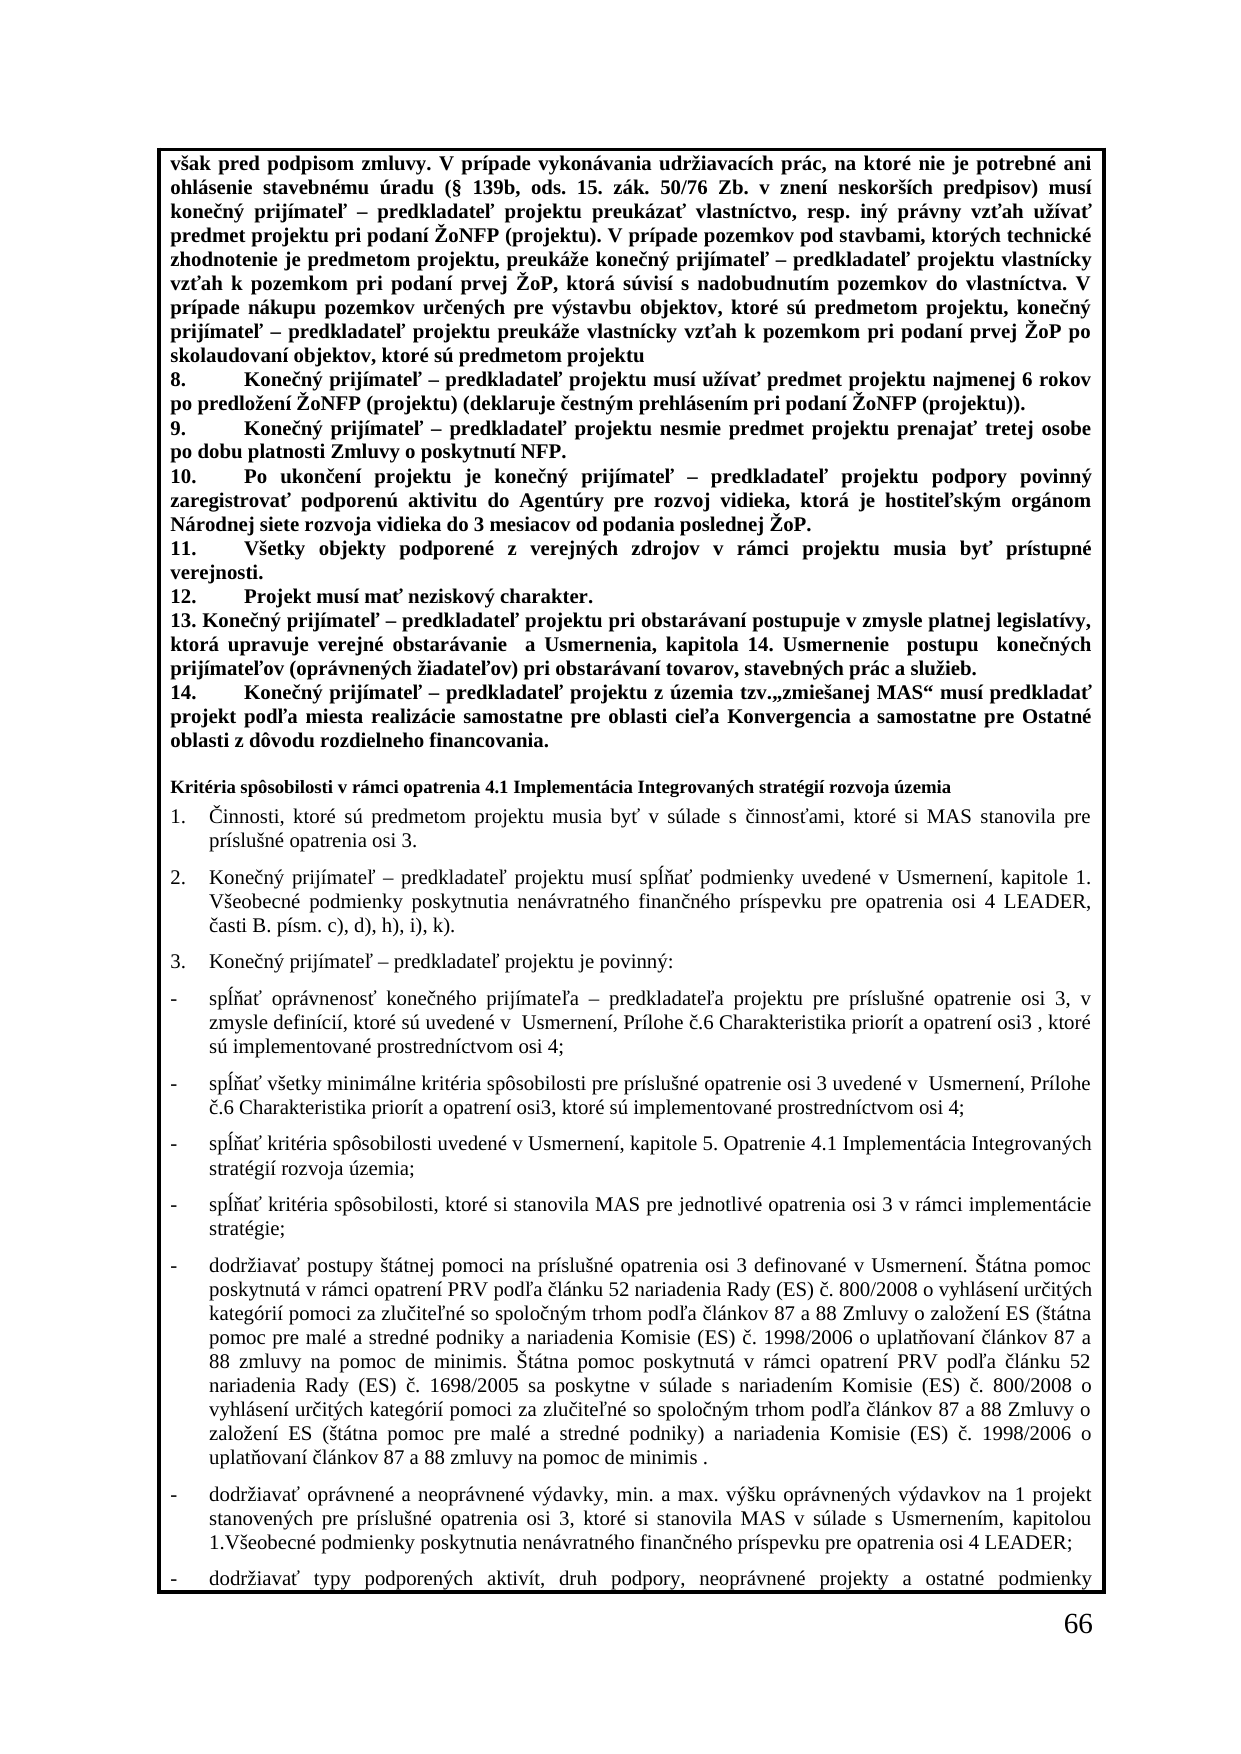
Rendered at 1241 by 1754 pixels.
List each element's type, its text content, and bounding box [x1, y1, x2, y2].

table_cell však pred podpisom zmluvy. V prípade vykonávania udržiavacích prác, na ktoré nie je potrebné ani ohlásenie stavebnému úradu (§ 139b, ods. 15. zák. 50/76 Zb. v znení neskorších predpisov) musí konečný prijímateľ – predkladateľ projektu preukázať vlastníctvo, resp. iný právny vzťah užívať predmet projektu pri podaní ŽoNFP (projektu). V prípade pozemkov pod stavbami, ktorých technické zhodnotenie je predmetom projektu, preukáže konečný prijímateľ – predkladateľ projektu vlastnícky vzťah k pozemkom pri podaní prvej ŽoP, ktorá súvisí s nadobudnutím pozemkov do vlastníctva. V prípade nákupu pozemkov určených pre výstavbu objektov, ktoré sú predmetom projektu, konečný prijímateľ – predkladateľ projektu preukáže vlastnícky vzťah k pozemkom pri podaní prvej ŽoP po skolaudovaní objektov, ktoré sú predmetom projektu 8. Konečný prijímateľ – predkladateľ projektu musí užívať predmet projektu najmenej 6 rokov po predložení ŽoNFP (projektu) (deklaruje čestným prehlásením pri podaní ŽoNFP (projektu)). 9. Konečný prijímateľ – predkladateľ projektu nesmie predmet projektu prenajať tretej osobe po dobu platnosti Zmluvy o poskytnutí NFP. 10. Po ukončení projektu je konečný prijímateľ – predkladateľ projektu podpory povinný zaregistrovať podporenú aktivitu do Agentúry pre rozvoj vidieka, ktorá je hostiteľským orgánom Národnej siete rozvoja vidieka do 3 mesiacov od podania poslednej ŽoP. 11. Všetky objekty podporené z verejných zdrojov v rámci projektu musia byť prístupné verejnosti. 12. Projekt musí mať neziskový charakter. 13. Konečný prijímateľ – predkladateľ projektu pri obstarávaní postupuje v zmysle platnej legislatívy, ktorá upravuje verejné obstarávanie a Usmernenia, kapitola 14. Usmernenie postupu konečných prijímateľov (oprávnených žiadateľov) pri obstarávaní tovarov, stavebných prác a služieb. 14. Konečný prijímateľ – predkladateľ projektu z územia tzv.„zmiešanej MAS“ musí predkladať projekt podľa miesta realizácie samostatne pre oblasti cieľa Konvergencia a samostatne pre Ostatné oblasti z dôvodu rozdielneho financovania. Kritéria spôsobilosti v rámci opatrenia 4.1 Implementácia Integrovaných stratégií rozvoja územia 1. Činnosti, ktoré sú predmetom projektu musia byť v súlade s činnosťami, ktoré si MAS stanovila pre príslušné opatrenia osi 3. 2. Konečný prijímateľ – predkladateľ projektu musí spĺňať podmienky uvedené v Usmernení, kapitole 1. Všeobecné podmienky poskytnutia nenávratného finančného príspevku pre opatrenia osi 4 LEADER, časti B. písm. c), d), h), i), k). 3. Konečný prijímateľ – predkladateľ projektu je povinný: - spĺňať oprávnenosť konečného prijímateľa – predkladateľa projektu pre príslušné opatrenie osi 3, v zmysle definícií, ktoré sú uvedené v Usmernení, Prílohe č.6 Charakteristika priorít a opatrení osi3 , ktoré sú implementované prostredníctvom osi 4; - spĺňať všetky minimálne kritéria spôsobilosti pre príslušné opatrenie osi 3 uvedené v Usmernení, Prílohe č.6 Charakteristika priorít a opatrení osi3, ktoré sú implementované prostredníctvom osi 4; - spĺňať kritéria spôsobilosti uvedené v Usmernení, kapitole 5. Opatrenie 4.1 Implementácia Integrovaných stratégií rozvoja územia; - spĺňať kritéria spôsobilosti, ktoré si stanovila MAS pre jednotlivé opatrenia osi 3 v rámci implementácie stratégie; - dodržiavať postupy štátnej pomoci na príslušné opatrenia osi 3 definované v Usmernení. Štátna pomoc poskytnutá v rámci opatrení PRV podľa článku 52 nariadenia Rady (ES) č. 800/2008 o vyhlásení určitých kategórií pomoci za zlučiteľné so spoločným trhom podľa článkov 87 a 88 Zmluvy o založení ES (štátna pomoc pre malé a stredné podniky a nariadenia Komisie (ES) č. 1998/2006 o uplatňovaní článkov 87 a 88 zmluvy na pomoc de minimis. Štátna pomoc poskytnutá v rámci opatrení PRV podľa článku 52 nariadenia Rady (ES) č. 1698/2005 sa poskytne v súlade s nariadením Komisie (ES) č. 800/2008 o vyhlásení určitých kategórií pomoci za zlučiteľné so spoločným trhom podľa článkov 87 a 88 Zmluvy o založení ES (štátna pomoc pre malé a stredné podniky) a nariadenia Komisie (ES) č. 1998/2006 o uplatňovaní článkov 87 a 88 zmluvy na pomoc de minimis . - dodržiavať oprávnené a neoprávnené výdavky, min. a max. výšku oprávnených výdavkov na 1 projekt stanovených pre príslušné opatrenia osi 3, ktoré si stanovila MAS v súlade s Usmernením, kapitolou 1.Všeobecné podmienky poskytnutia nenávratného finančného príspevku pre opatrenia osi 4 LEADER; - dodržiavať typy podporených aktivít, druh podpory, neoprávnené projekty a ostatné podmienky [161, 151, 1102, 1590]
